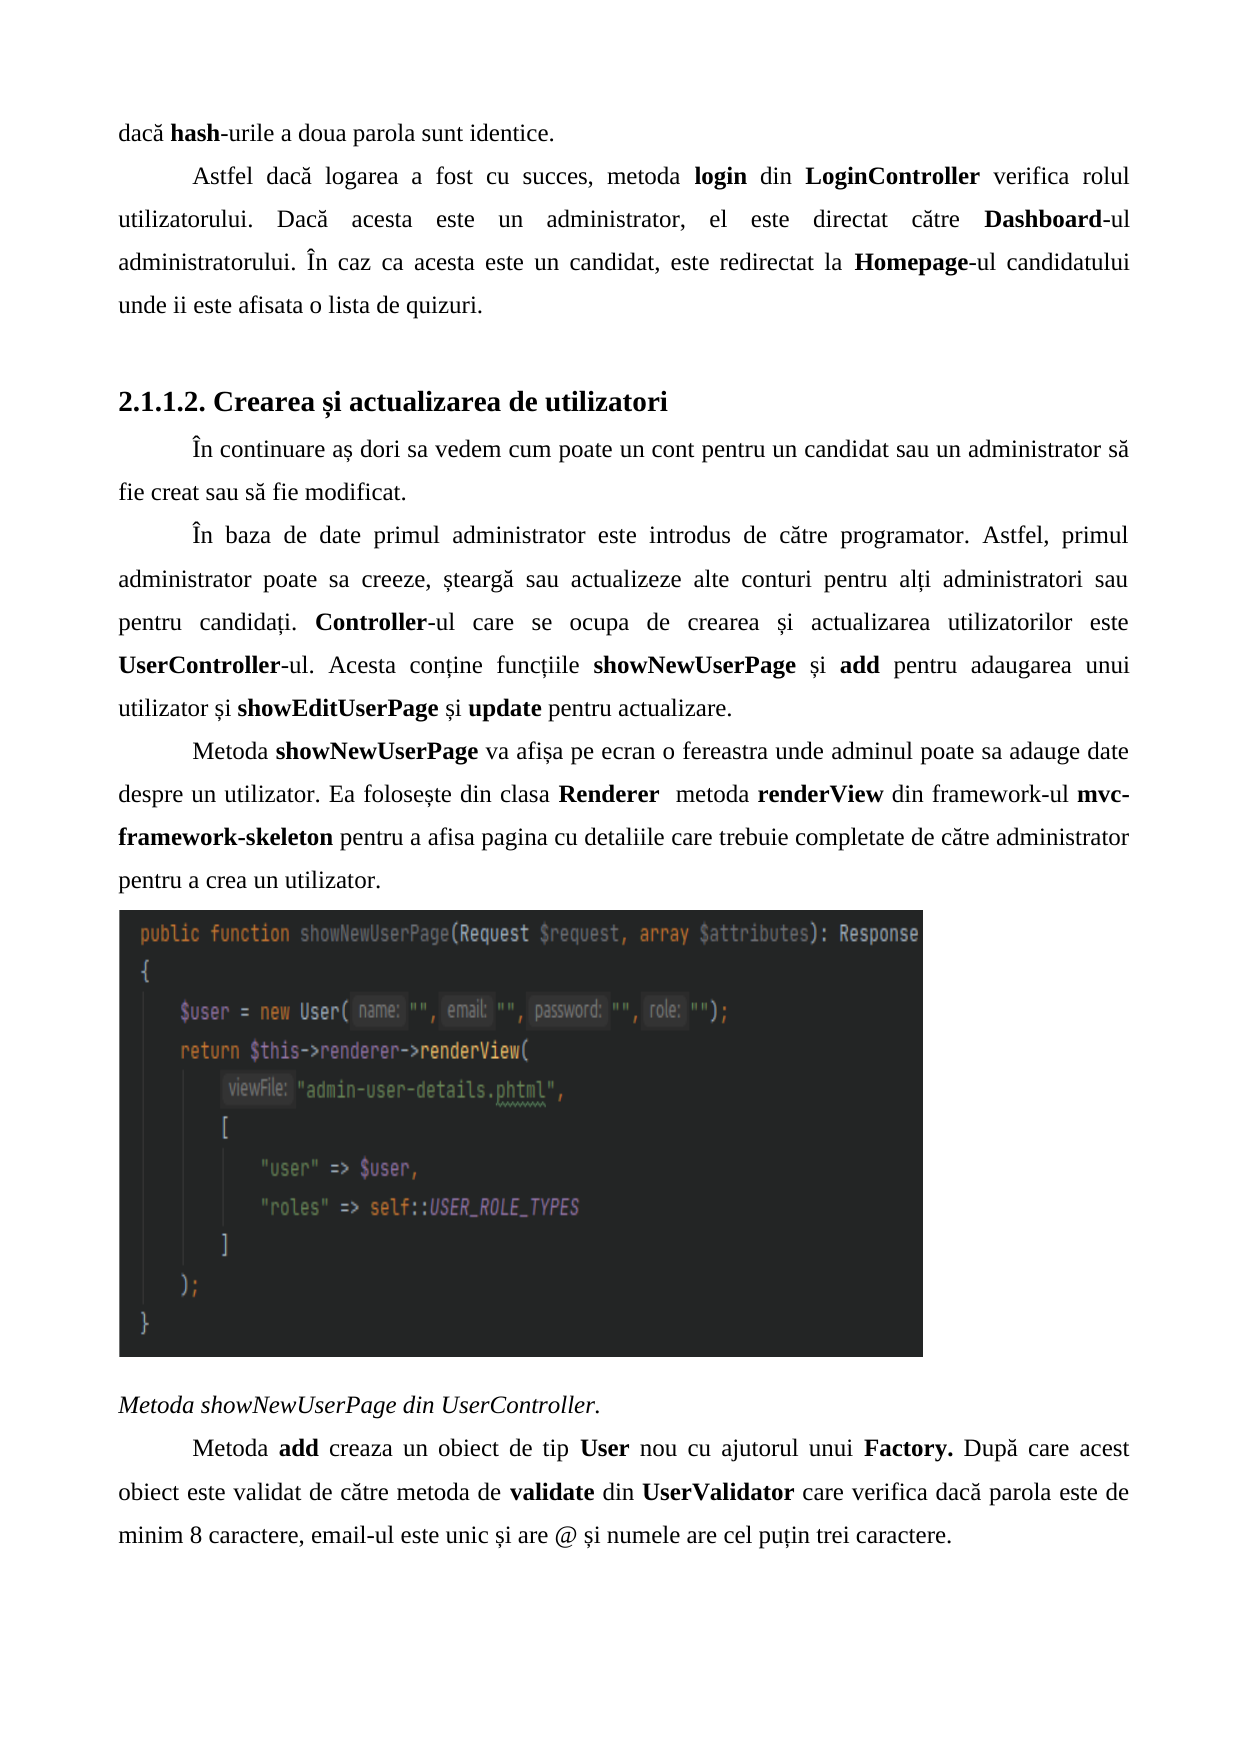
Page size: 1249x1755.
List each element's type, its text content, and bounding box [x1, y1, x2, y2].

text Metoda add creaza un obiect de tip User nou cu ajutorul unui Factory. După care acest obiect este validat de către metoda de validate din UserValidator care verifica dacă parola este de minim 8 caractere, email-ul este unic și are @ și numele are cel puțin trei caractere. [118, 1433, 1130, 1548]
text dacă hash-urile a doua parola sunt identice. [118, 118, 1130, 147]
picture [119, 910, 923, 1357]
text În continuare aș dori sa vedem cum poate un cont pentru un candidat sau un administrator să fie creat sau să fie modificat. [118, 434, 1130, 506]
text Metoda showNewUserPage va afișa pe ecran o fereastra unde adminul poate sa adauge date despre un utilizator. Ea folosește din clasa Renderer metoda renderView din framework-ul mvc-framework-skeleton pentru a afisa pagina cu detaliile care trebuie completate de către administrator pentru a crea un utilizator. [118, 736, 1130, 894]
text Astfel dacă logarea a fost cu succes, metoda login din LoginController verifica rolul utilizatorului. Dacă acesta este un administrator, el este directat către Dashboard-ul administratorului. În caz ca acesta este un candidat, este redirectat la Homepage-ul candidatului unde ii este afisata o lista de quizuri. [118, 161, 1130, 319]
text 2.1.1.2. Crearea și actualizarea de utilizatori [118, 384, 1130, 418]
text Metoda showNewUserPage din UserController. [118, 1390, 1130, 1419]
text În baza de date primul administrator este introdus de către programator. Astfel, primul administrator poate sa creeze, șteargă sau actualizeze alte conturi pentru alți administratori sau pentru candidați. Controller-ul care se ocupa de crearea și actualizarea utilizatorilor este UserController-ul. Acesta conține funcțiile showNewUserPage și add pentru adaugarea unui utilizator și showEditUserPage și update pentru actualizare. [118, 521, 1130, 722]
